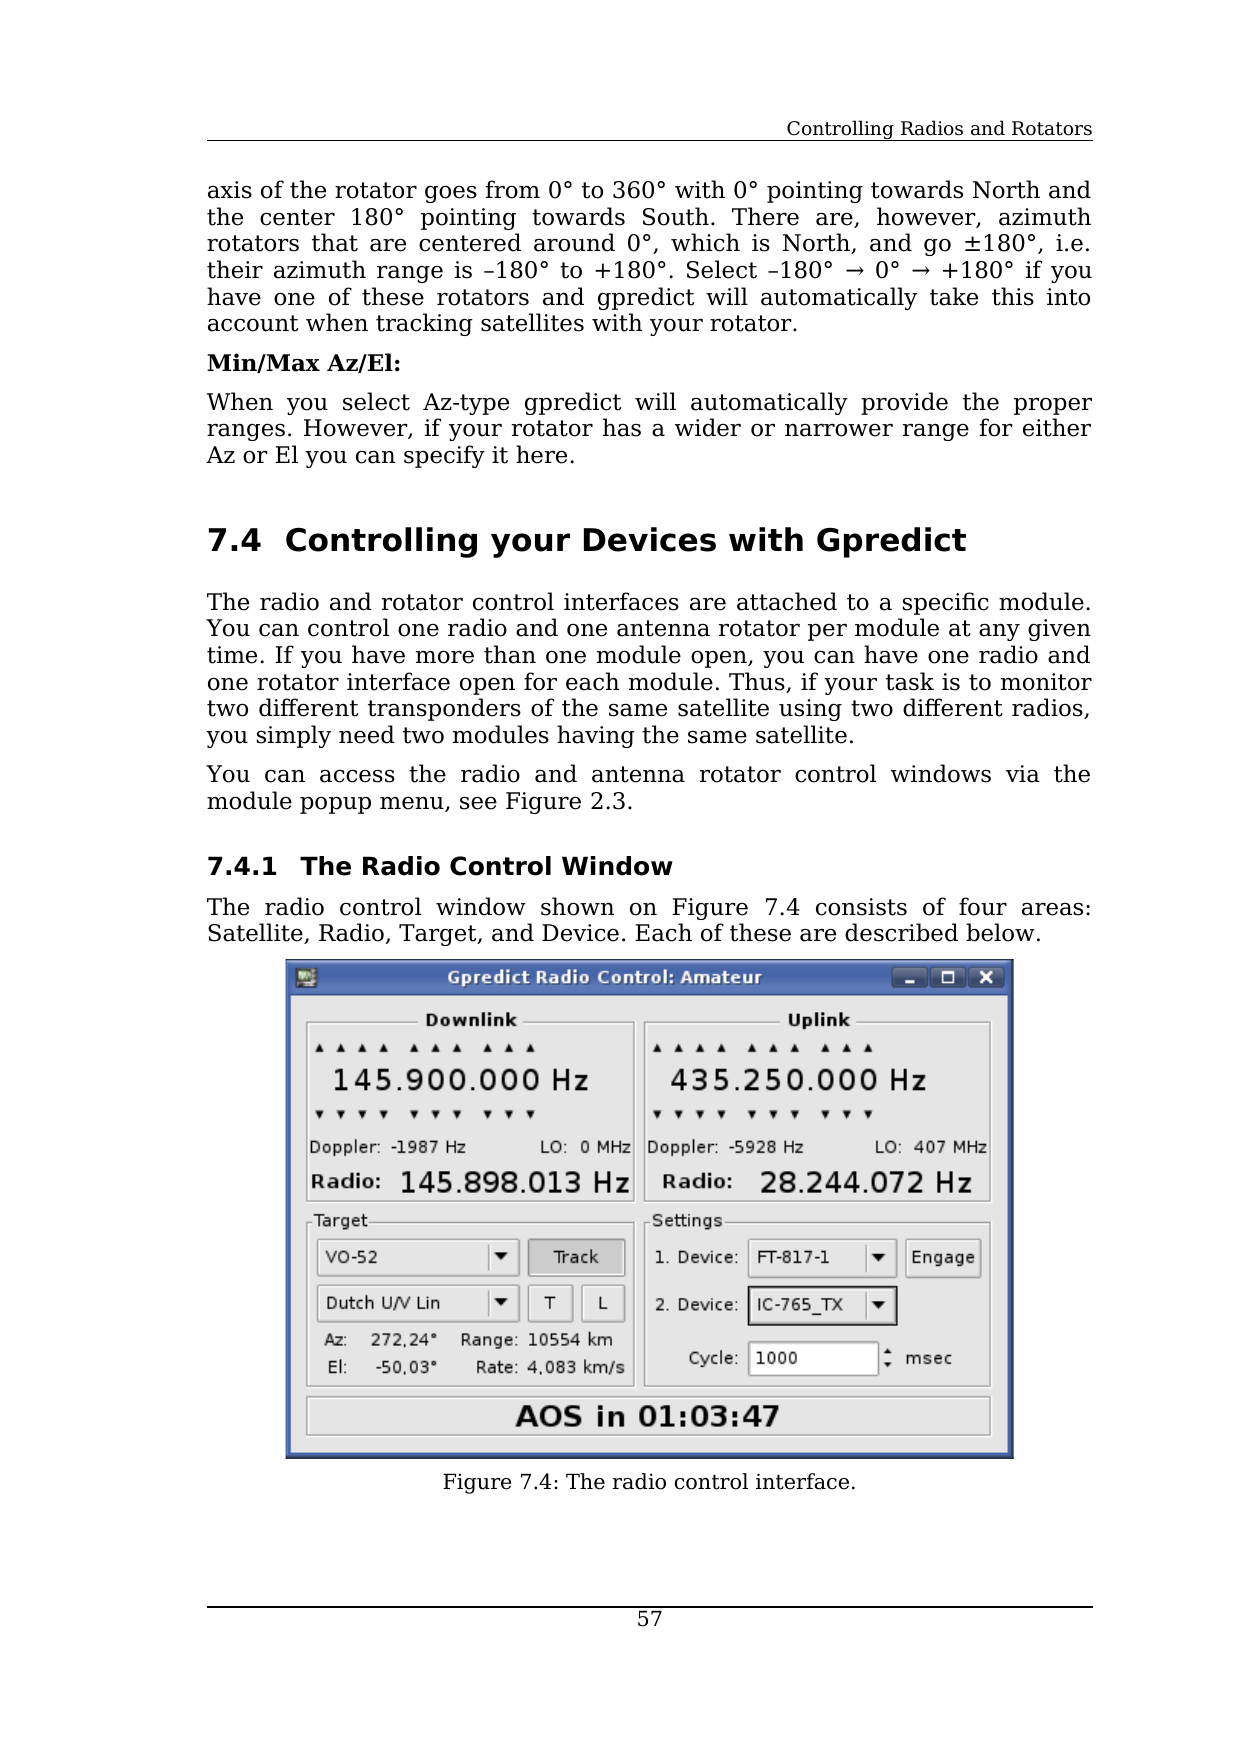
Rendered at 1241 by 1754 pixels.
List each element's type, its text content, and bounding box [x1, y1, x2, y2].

text Figure 7.4: The radio control interface. [286, 1459, 1014, 1494]
text axis of the rotator goes from 0° to 360° with 0° pointing towards North and the center 180° pointing towards South. There are, however, azimuth rotators that are centered around 0°, which is North, and go ±180°, i.e. their azimuth range is –180° to +180°. Select –180° → 0° → +180° if you have one of these rotators and gpredict will automatically take this into account when tracking satellites with your rotator. [207, 177, 1093, 337]
text The radio and rotator control interfaces are attached to a specific module. You can control one radio and one antenna rotator per module at any given time. If you have more than one module open, you can have one radio and one rotator interface open for each module. Thus, if your task is to monitor two different transponders of the same satellite using two different radios, you simply need two modules having the same satellite. [207, 589, 1093, 749]
text When you select Az-type gpredict will automatically provide the proper ranges. However, if your rotator has a wider or narrower range for either Az or El you can specify it here. [207, 389, 1093, 469]
text Min/Max Az/El: [207, 349, 1093, 376]
subtitle Controlling your Devices with Gpredict [207, 523, 1093, 559]
subtitle The Radio Control Window [207, 852, 1093, 881]
text The radio control window shown on Figure 7.4 consists of four areas: Satellite, Radio, Target, and Device. Each of these are described below. [207, 894, 1093, 947]
picture [285, 959, 1014, 1459]
text You can access the radio and antenna rotator control windows via the module popup menu, see Figure 2.3. [207, 761, 1093, 814]
